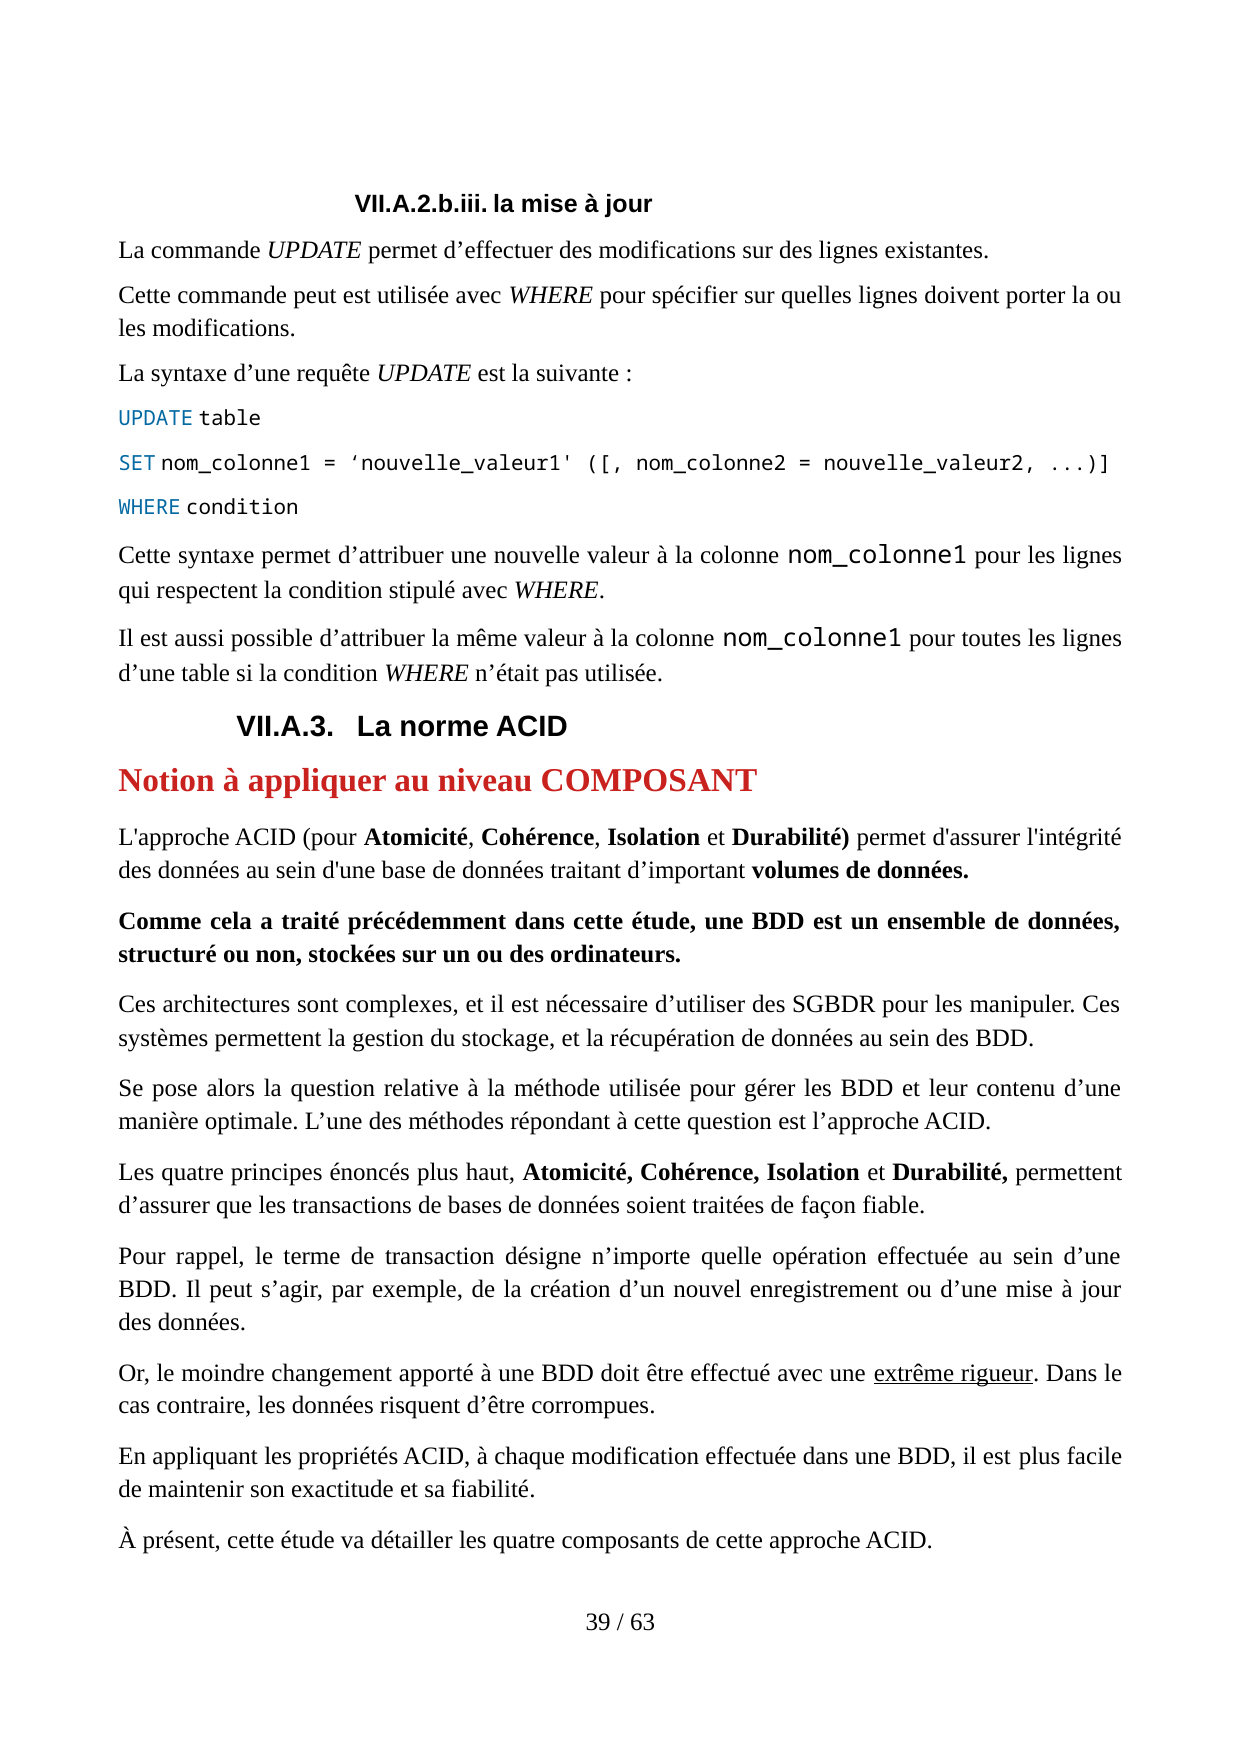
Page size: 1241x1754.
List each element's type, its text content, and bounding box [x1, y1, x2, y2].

text À présent, cette étude va détailler les quatre composants de cette approche ACID. [118, 1525, 1122, 1554]
subtitle La norme ACID [118, 709, 1122, 743]
text Or, le moindre changement apporté à une BDD doit être effectué avec une extrême rigueur. Dans le cas contraire, les données risquent d’être corrompues. [118, 1358, 1122, 1419]
text Les quatre principes énoncés plus haut, Atomicité, Cohérence, Isolation et Durabilité, permettent d’assurer que les transactions de bases de données soient traitées de façon fiable. [118, 1157, 1122, 1219]
text L'approche ACID (pour Atomicité, Cohérence, Isolation et Durabilité) permet d'assurer l'intégrité des données au sein d'une base de données traitant d’important volumes de données. [118, 822, 1122, 884]
text Se pose alors la question relative à la méthode utilisée pour gérer les BDD et leur contenu d’une manière optimale. L’une des méthodes répondant à cette question est l’approche ACID. [118, 1073, 1122, 1135]
text La syntaxe d’une requête UPDATE est la suivante : [118, 358, 1122, 387]
text SET nom_colonne1 = ‘nouvelle_valeur1' ([, nom_colonne2 = nouvelle_valeur2, ...)] [118, 448, 1122, 476]
text Ces architectures sont complexes, et il est nécessaire d’utiliser des SGBDR pour les manipuler. Ces systèmes permettent la gestion du stockage, et la récupération de données au sein des BDD. [118, 989, 1122, 1051]
text Cette commande peut est utilisée avec WHERE pour spécifier sur quelles lignes doivent porter la ou les modifications. [118, 280, 1122, 342]
text Il est aussi possible d’attribuer la même valeur à la colonne nom_colonne1 pour toutes les lignes d’une table si la condition WHERE n’était pas utilisée. [118, 620, 1122, 687]
text Comme cela a traité précédemment dans cette étude, une BDD est un ensemble de données, structuré ou non, stockées sur un ou des ordinateurs. [118, 906, 1122, 968]
text WHERE condition [118, 492, 1122, 521]
text La commande UPDATE permet d’effectuer des modifications sur des lignes existantes. [118, 235, 1122, 264]
subtitle la mise à jour [118, 189, 1122, 218]
text UPDATE table [118, 403, 1122, 432]
text Cette syntaxe permet d’attribuer une nouvelle valeur à la colonne nom_colonne1 pour les lignes qui respectent la condition stipulé avec WHERE. [118, 537, 1122, 604]
text En appliquant les propriétés ACID, à chaque modification effectuée dans une BDD, il est plus facile de maintenir son exactitude et sa fiabilité. [118, 1441, 1122, 1503]
text Notion à appliquer au niveau COMPOSANT [118, 760, 1122, 799]
text Pour rappel, le terme de transaction désigne n’importe quelle opération effectuée au sein d’une BDD. Il peut s’agir, par exemple, de la création d’un nouvel enregistrement ou d’une mise à jour des données. [118, 1241, 1122, 1336]
